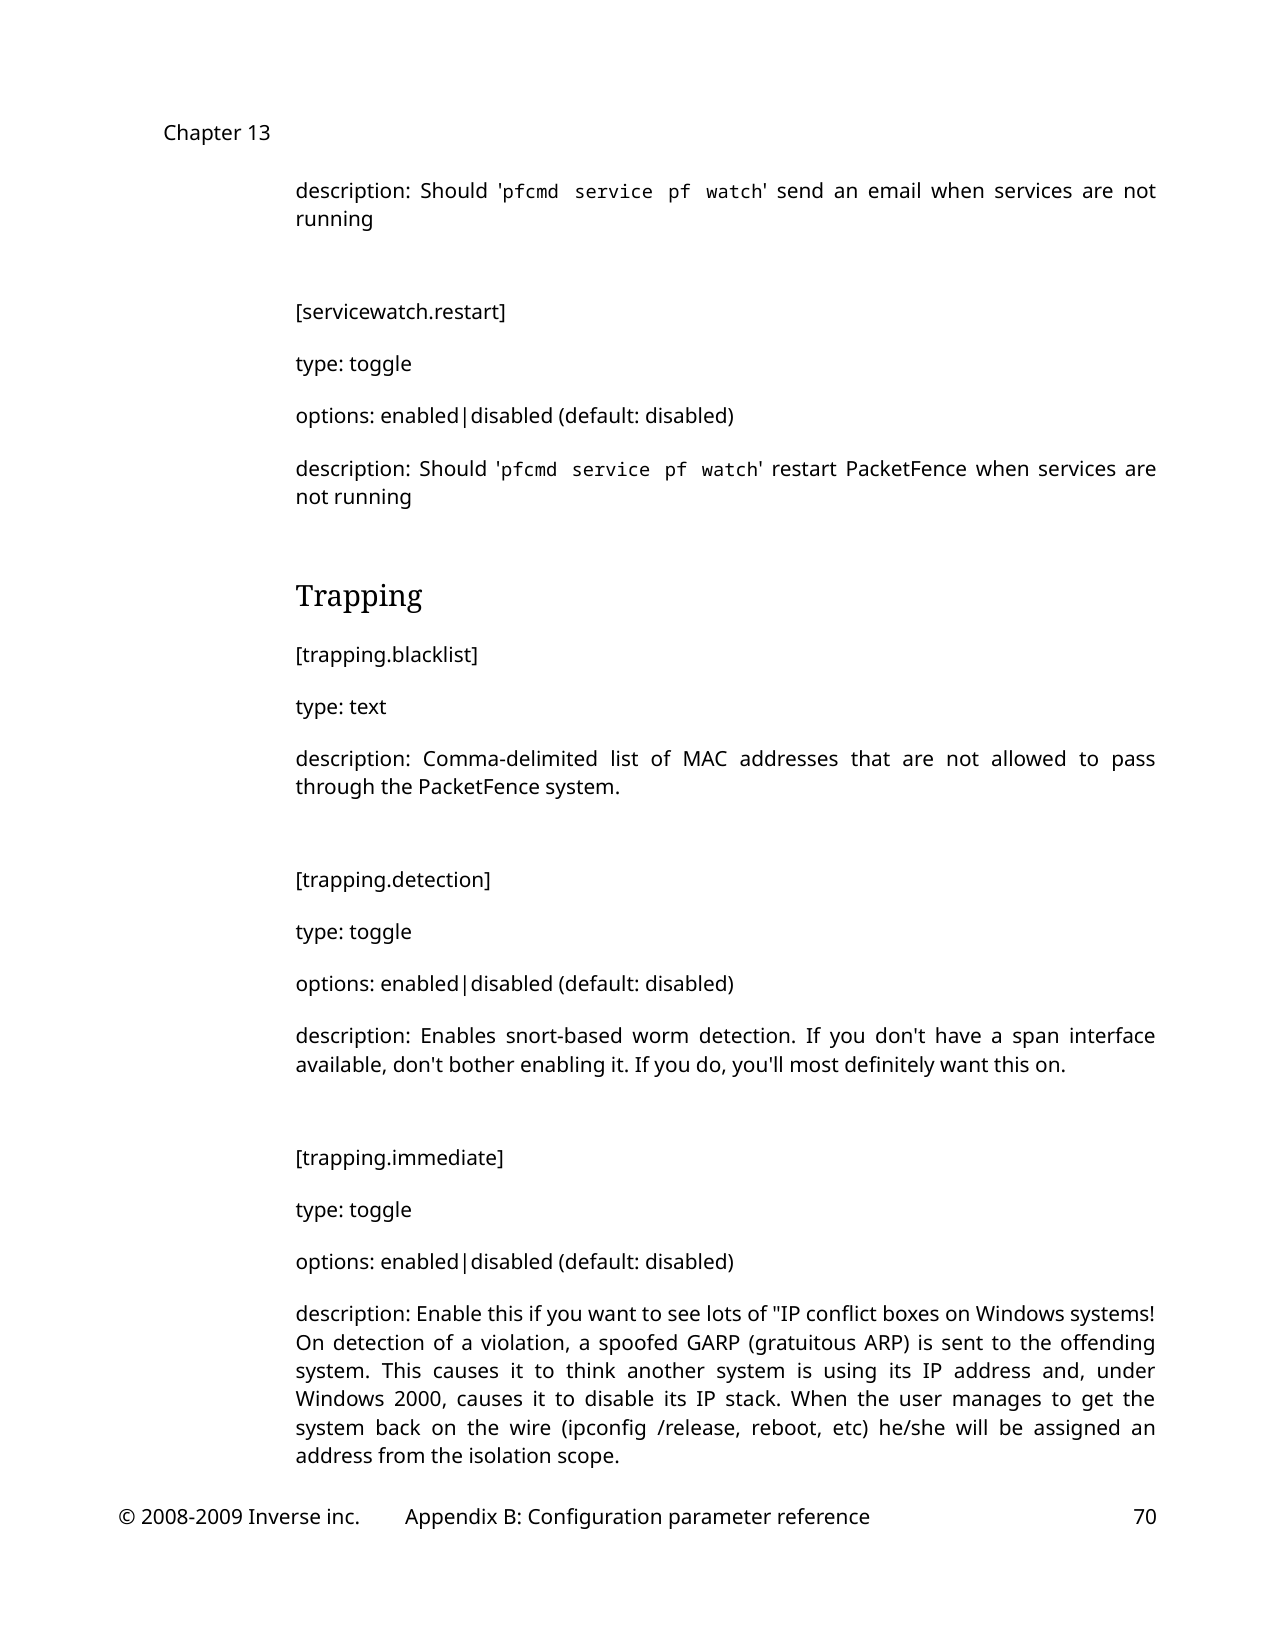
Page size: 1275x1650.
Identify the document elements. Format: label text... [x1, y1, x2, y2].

text options: enabled|disabled (default: disabled) [295, 402, 1157, 430]
text [trapping.detection] [295, 865, 1157, 894]
text [servicewatch.restart] [295, 297, 1157, 326]
text description: Enables snort-based worm detection. If you don't have a span interface available, don't bother enabling it. If you do, you'll most definitely want this on. [295, 1022, 1157, 1078]
text description: Should 'pfcmd service pf watch' send an email when services are not running [295, 176, 1157, 233]
text type: toggle [295, 917, 1157, 946]
text description: Should 'pfcmd service pf watch' restart PacketFence when services are not running [295, 454, 1157, 511]
text type: toggle [295, 349, 1157, 378]
text [trapping.immediate] [295, 1143, 1157, 1171]
text options: enabled|disabled (default: disabled) [295, 969, 1157, 998]
text type: toggle [295, 1195, 1157, 1223]
text type: text [295, 692, 1157, 720]
text options: enabled|disabled (default: disabled) [295, 1247, 1157, 1276]
text description: Enable this if you want to see lots of "IP conflict boxes on Windows systems! On detection of a violation, a spoofed GARP (gratuitous ARP) is sent to the offending system. This causes it to think another system is using its IP address and, under Windows 2000, causes it to disable its IP stack. When the user manages to get the system back on the wire (ipconfig /release, reboot, etc) he/she will be assigned an address from the isolation scope. [295, 1299, 1157, 1470]
subtitle Trapping [295, 575, 1157, 615]
text description: Comma-delimited list of MAC addresses that are not allowed to pass through the PacketFence system. [295, 744, 1157, 801]
text [trapping.blacklist] [295, 640, 1157, 668]
